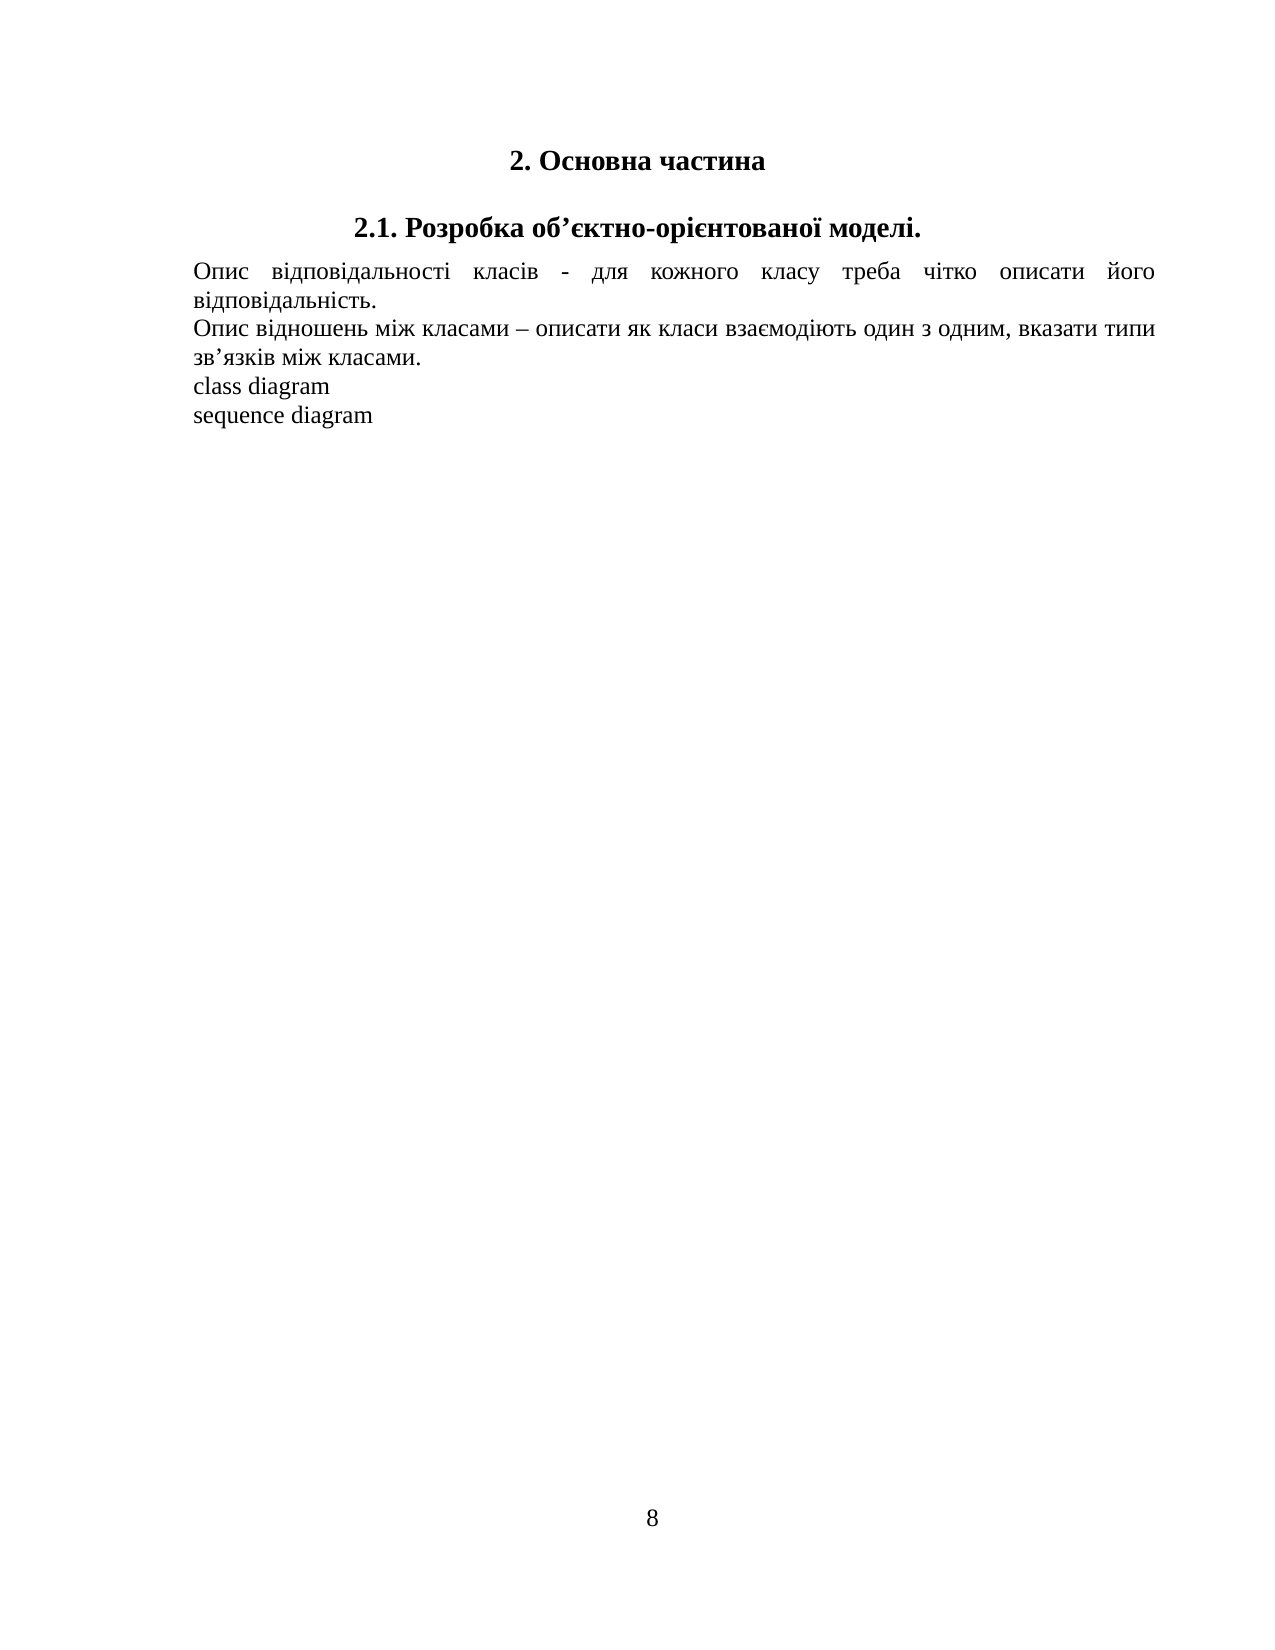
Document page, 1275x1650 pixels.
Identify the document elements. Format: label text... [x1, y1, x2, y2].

list Опис відповідальності класів - для кожного класу треба чітко описати його відповідальність. [156, 256, 1157, 313]
list sequence diagram [156, 400, 1157, 428]
subtitle Розробка об’єктно-орієнтованої моделі. [118, 210, 1157, 243]
list class diagram [156, 371, 1157, 400]
list Опис відношень між класами – описати як класи взаємодіють один з одним, вказати типи зв’язків між класами. [156, 313, 1157, 371]
subtitle Основна частина [118, 143, 1157, 177]
